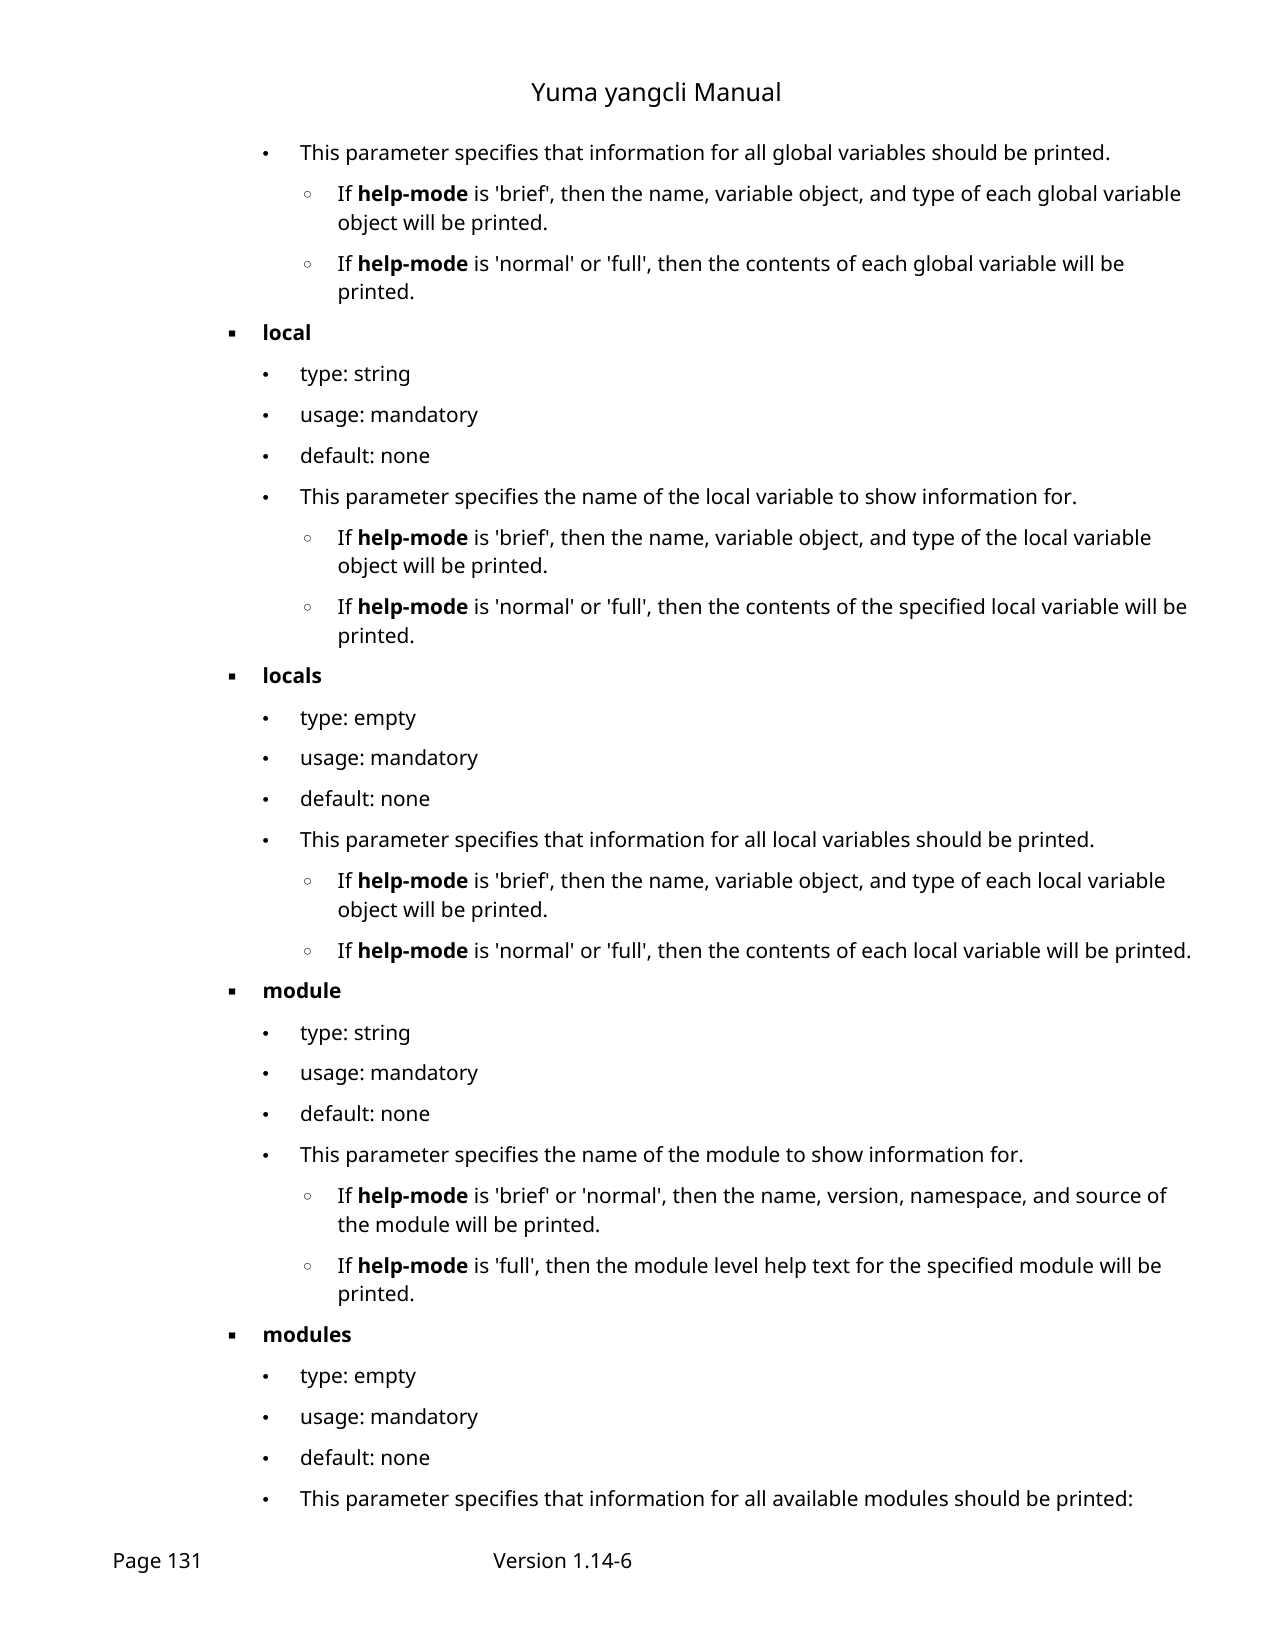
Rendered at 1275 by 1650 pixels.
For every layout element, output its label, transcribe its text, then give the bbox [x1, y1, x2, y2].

list default: none [262, 1443, 1200, 1471]
list usage: mandatory [262, 1058, 1200, 1087]
list type: string [262, 1018, 1200, 1046]
list This parameter specifies the name of the local variable to show information for. [262, 482, 1200, 510]
list If help-mode is 'normal' or 'full', then the contents of each local variable will be printed. [300, 936, 1200, 964]
list type: string [262, 359, 1200, 388]
list This parameter specifies that information for all available modules should be printed: [262, 1484, 1200, 1512]
list locals [225, 662, 1200, 690]
list If help-mode is 'normal' or 'full', then the contents of each global variable will be printed. [300, 249, 1200, 306]
list This parameter specifies the name of the module to show information for. [262, 1140, 1200, 1169]
list usage: mandatory [262, 743, 1200, 772]
list type: empty [262, 703, 1200, 731]
list If help-mode is 'brief', then the name, variable object, and type of the local variable object will be printed. [300, 523, 1200, 580]
list module [225, 977, 1200, 1005]
list default: none [262, 784, 1200, 813]
list usage: mandatory [262, 1402, 1200, 1430]
list default: none [262, 441, 1200, 469]
list modules [225, 1320, 1200, 1348]
list type: empty [262, 1361, 1200, 1389]
list If help-mode is 'brief' or 'normal', then the name, version, namespace, and source of the module will be printed. [300, 1181, 1200, 1238]
list If help-mode is 'full', then the module level help text for the specified module will be printed. [300, 1251, 1200, 1308]
list This parameter specifies that information for all local variables should be printed. [262, 825, 1200, 854]
list This parameter specifies that information for all global variables should be printed. [262, 138, 1200, 167]
list If help-mode is 'brief', then the name, variable object, and type of each global variable object will be printed. [300, 179, 1200, 236]
list If help-mode is 'brief', then the name, variable object, and type of each local variable object will be printed. [300, 866, 1200, 923]
list default: none [262, 1099, 1200, 1128]
list If help-mode is 'normal' or 'full', then the contents of the specified local variable will be printed. [300, 592, 1200, 649]
list local [225, 318, 1200, 347]
list usage: mandatory [262, 400, 1200, 428]
